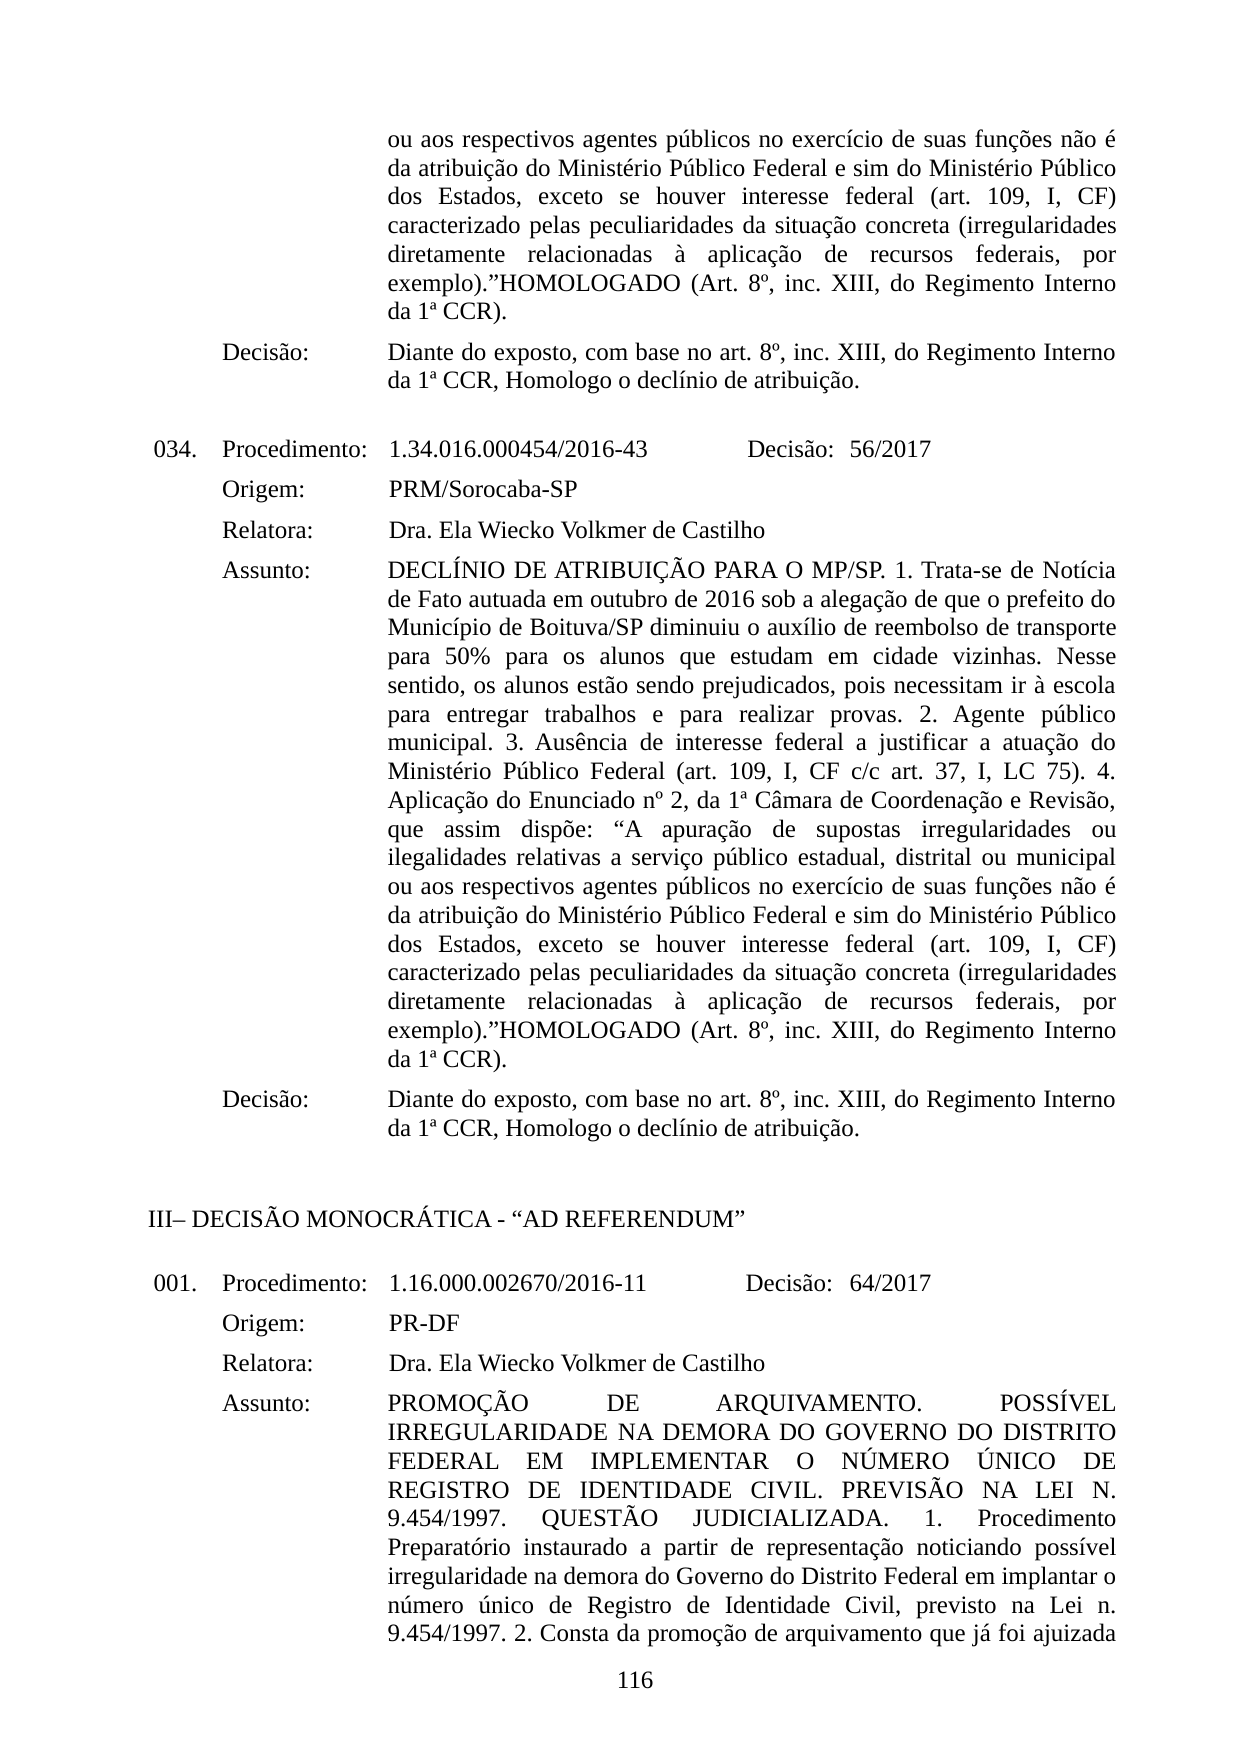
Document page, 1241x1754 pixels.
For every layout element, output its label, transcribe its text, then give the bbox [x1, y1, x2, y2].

table_header 1.34.016.000454/2016-43 [383, 429, 741, 469]
table_header Decisão: [216, 1078, 383, 1147]
table_header Diante do exposto, com base no art. 8º, inc. XIII, do Regimento Interno da 1ª CCR, Homologo o declínio de atribuição. [383, 331, 1122, 400]
table_header Procedimento: [216, 1262, 383, 1302]
table_cell [148, 118, 216, 331]
table_header 001. [148, 1262, 216, 1302]
table_cell Dra. Ela Wiecko Volkmer de Castilho [383, 509, 1123, 549]
table_header Decisão: [216, 331, 383, 400]
table_cell [148, 469, 216, 509]
table_cell PRM/Sorocaba-SP [383, 469, 1123, 509]
table_cell Dra. Ela Wiecko Volkmer de Castilho [383, 1343, 1123, 1383]
table_header 64/2017 [844, 1262, 1123, 1302]
table_header [148, 331, 216, 400]
table_cell [216, 118, 383, 331]
table_header 56/2017 [844, 429, 1123, 469]
table_cell Assunto: [216, 1383, 383, 1653]
table_header Decisão: [741, 429, 843, 469]
table_cell [148, 1302, 216, 1342]
table_cell Relatora: [216, 509, 383, 549]
table_header Diante do exposto, com base no art. 8º, inc. XIII, do Regimento Interno da 1ª CCR, Homologo o declínio de atribuição. [383, 1078, 1122, 1147]
table_cell [148, 549, 216, 1078]
table_header 1.16.000.002670/2016-11 [383, 1262, 740, 1302]
table_cell DECLÍNIO DE ATRIBUIÇÃO PARA O MP/SP. 1. Trata-se de Notícia de Fato autuada em outubro de 2016 sob a alegação de que o prefeito do Município de Boituva/SP diminuiu o auxílio de reembolso de transporte para 50% para os alunos que estudam em cidade vizinhas. Nesse sentido, os alunos estão sendo prejudicados, pois necessitam ir à escola para entregar trabalhos e para realizar provas. 2. Agente público municipal. 3. Ausência de interesse federal a justificar a atuação do Ministério Público Federal (art. 109, I, CF c/c art. 37, I, LC 75). 4. Aplicação do Enunciado nº 2, da 1ª Câmara de Coordenação e Revisão, que assim dispõe: “A apuração de supostas irregularidades ou ilegalidades relativas a serviço público estadual, distrital ou municipal ou aos respectivos agentes públicos no exercício de suas funções não é da atribuição do Ministério Público Federal e sim do Ministério Público dos Estados, exceto se houver interesse federal (art. 109, I, CF) caracterizado pelas peculiaridades da situação concreta (irregularidades diretamente relacionadas à aplicação de recursos federais, por exemplo).”HOMOLOGADO (Art. 8º, inc. XIII, do Regimento Interno da 1ª CCR). [383, 549, 1123, 1078]
table_cell ou aos respectivos agentes públicos no exercício de suas funções não é da atribuição do Ministério Público Federal e sim do Ministério Público dos Estados, exceto se houver interesse federal (art. 109, I, CF) caracterizado pelas peculiaridades da situação concreta (irregularidades diretamente relacionadas à aplicação de recursos federais, por exemplo).”HOMOLOGADO (Art. 8º, inc. XIII, do Regimento Interno da 1ª CCR). [383, 118, 1123, 331]
table_cell [148, 1343, 216, 1383]
table_cell Origem: [216, 1302, 383, 1342]
table_cell PR-DF [383, 1302, 1123, 1342]
table_cell [148, 509, 216, 549]
table_cell PROMOÇÃO DE ARQUIVAMENTO. POSSÍVEL IRREGULARIDADE NA DEMORA DO GOVERNO DO DISTRITO FEDERAL EM IMPLEMENTAR O NÚMERO ÚNICO DE REGISTRO DE IDENTIDADE CIVIL. PREVISÃO NA LEI N. 9.454/1997. QUESTÃO JUDICIALIZADA. 1. Procedimento Preparatório instaurado a partir de representação noticiando possível irregularidade na demora do Governo do Distrito Federal em implantar o número único de Registro de Identidade Civil, previsto na Lei n. 9.454/1997. 2. Consta da promoção de arquivamento que já foi ajuizada [383, 1383, 1123, 1653]
table_cell Assunto: [216, 549, 383, 1078]
table_cell [148, 1383, 216, 1653]
table_header [148, 1078, 216, 1147]
table_cell Origem: [216, 469, 383, 509]
text III– DECISÃO MONOCRÁTICA - “AD REFERENDUM” [148, 1204, 1122, 1233]
table_header Decisão: [740, 1262, 843, 1302]
table_header 034. [148, 429, 216, 469]
table_header Procedimento: [216, 429, 383, 469]
table_cell Relatora: [216, 1343, 383, 1383]
